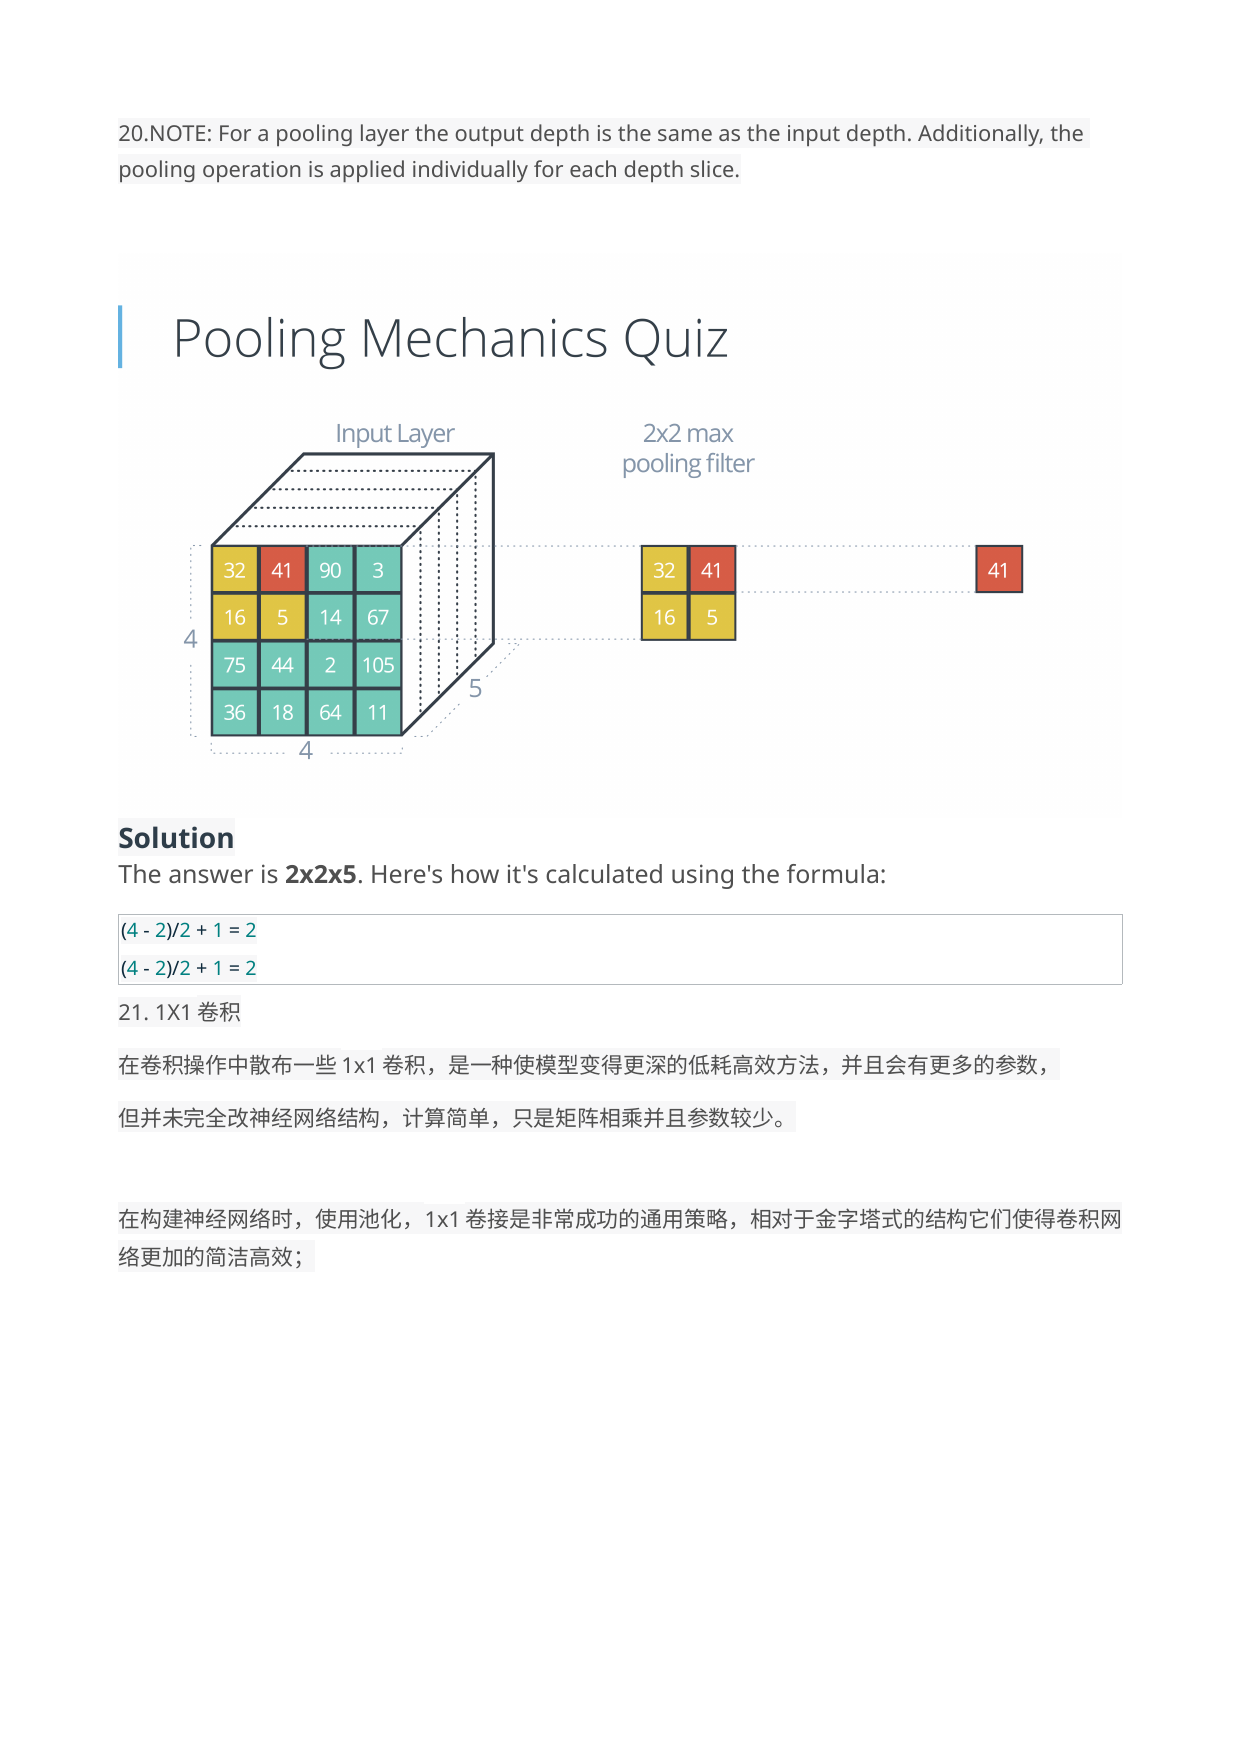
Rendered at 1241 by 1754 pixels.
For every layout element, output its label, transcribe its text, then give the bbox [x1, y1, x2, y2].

text 在构建神经网络时，使用池化，1x1卷接是非常成功的通用策略，相对于金字塔式的结构它们使得卷积网络更加的简洁高效； [118, 1202, 1122, 1272]
text 21. 1X1卷积 [118, 995, 1122, 1027]
text (4 - 2)/2 + 1 = 2 [119, 915, 1122, 944]
text 20.NOTE: For a pooling layer the output depth is the same as the input depth. Additionally, the pooling operation is applied individually for each depth slice. [118, 118, 1122, 184]
subtitle Solution [118, 818, 1122, 856]
text The answer is 2x2x5. Here's how it's calculated using the formula: [118, 856, 1122, 890]
text 在卷积操作中散布一些1x1卷积，是一种使模型变得更深的低耗高效方法，并且会有更多的参数， [118, 1048, 1122, 1080]
text 但并未完全改神经网络结构，计算简单，只是矩阵相乘并且参数较少。 [118, 1101, 1122, 1132]
text (4 - 2)/2 + 1 = 2 [119, 952, 1122, 984]
